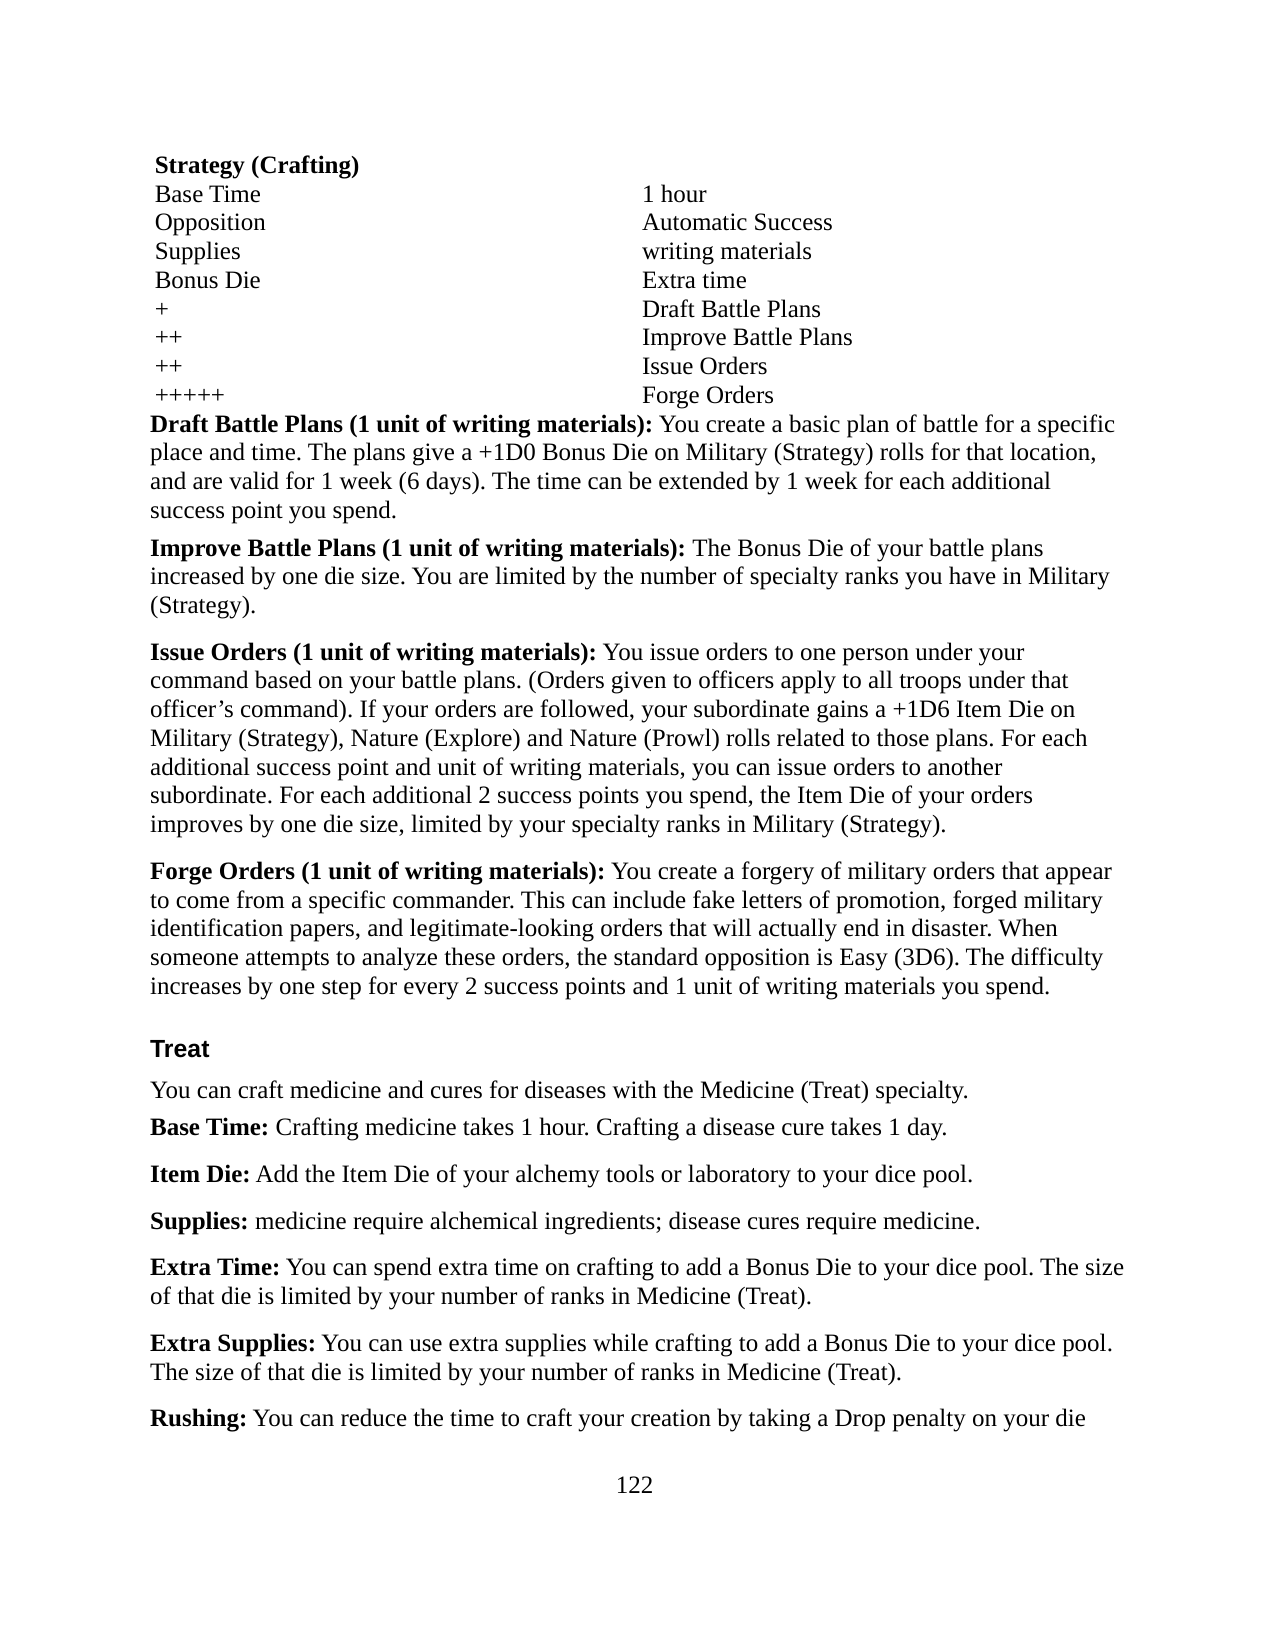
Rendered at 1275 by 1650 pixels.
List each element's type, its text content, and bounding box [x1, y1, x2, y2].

table_cell Supplies [150, 236, 637, 265]
table_header Strategy (Crafting) [150, 150, 637, 179]
text Base Time: Crafting medicine takes 1 hour. Crafting a disease cure takes 1 day. [150, 1112, 1125, 1141]
table_cell +++++ [150, 380, 637, 409]
text Rushing: You can reduce the time to craft your creation by taking a Drop penalty on your die [150, 1403, 1125, 1432]
table_cell Base Time [150, 179, 637, 207]
text Forge Orders (1 unit of writing materials): You create a forgery of military orders that appear to come from a specific commander. This can include fake letters of promotion, forged military identification papers, and legitimate-looking orders that will actually end in disaster. When someone attempts to analyze these orders, the standard opposition is Easy (3D6). The difficulty increases by one step for every 2 success points and 1 unit of writing materials you spend. [150, 856, 1125, 1000]
table_cell Bonus Die [150, 265, 637, 294]
table_cell Improve Battle Plans [638, 323, 1125, 351]
table_cell Forge Orders [638, 380, 1125, 409]
text Draft Battle Plans (1 unit of writing materials): You create a basic plan of battle for a specific place and time. The plans give a +1D0 Bonus Die on Military (Strategy) rolls for that location, and are valid for 1 week (6 days). The time can be extended by 1 week for each additional success point you spend. [150, 409, 1125, 524]
table_cell Opposition [150, 208, 637, 236]
table_cell ++ [150, 323, 637, 351]
text Issue Orders (1 unit of writing materials): You issue orders to one person under your command based on your battle plans. (Orders given to officers apply to all troops under that officer’s command). If your orders are followed, your subordinate gains a +1D6 Item Die on Military (Strategy), Nature (Explore) and Nature (Prowl) rolls related to those plans. For each additional success point and unit of writing materials, you can issue orders to another subordinate. For each additional 2 success points you spend, the Item Die of your orders improves by one die size, limited by your specialty ranks in Military (Strategy). [150, 637, 1125, 838]
table_cell 1 hour [638, 179, 1125, 207]
table_cell Automatic Success [638, 208, 1125, 236]
table_cell Issue Orders [638, 351, 1125, 380]
table_cell Draft Battle Plans [638, 294, 1125, 322]
text Extra Supplies: You can use extra supplies while crafting to add a Bonus Die to your dice pool. The size of that die is limited by your number of ranks in Medicine (Treat). [150, 1328, 1125, 1385]
table_cell writing materials [638, 236, 1125, 265]
table_cell + [150, 294, 637, 322]
text Improve Battle Plans (1 unit of writing materials): The Bonus Die of your battle plans increased by one die size. You are limited by the number of specialty ranks you have in Military (Strategy). [150, 533, 1125, 619]
text Item Die: Add the Item Die of your alchemy tools or laboratory to your dice pool. [150, 1159, 1125, 1188]
table_header [638, 150, 1125, 179]
text You can craft medicine and cures for diseases with the Medicine (Treat) specialty. [150, 1075, 1125, 1103]
table_cell ++ [150, 351, 637, 380]
subtitle Treat [150, 1034, 1125, 1062]
table_cell Extra time [638, 265, 1125, 294]
text Extra Time: You can spend extra time on crafting to add a Bonus Die to your dice pool. The size of that die is limited by your number of ranks in Medicine (Treat). [150, 1252, 1125, 1310]
text Supplies: medicine require alchemical ingredients; disease cures require medicine. [150, 1206, 1125, 1234]
